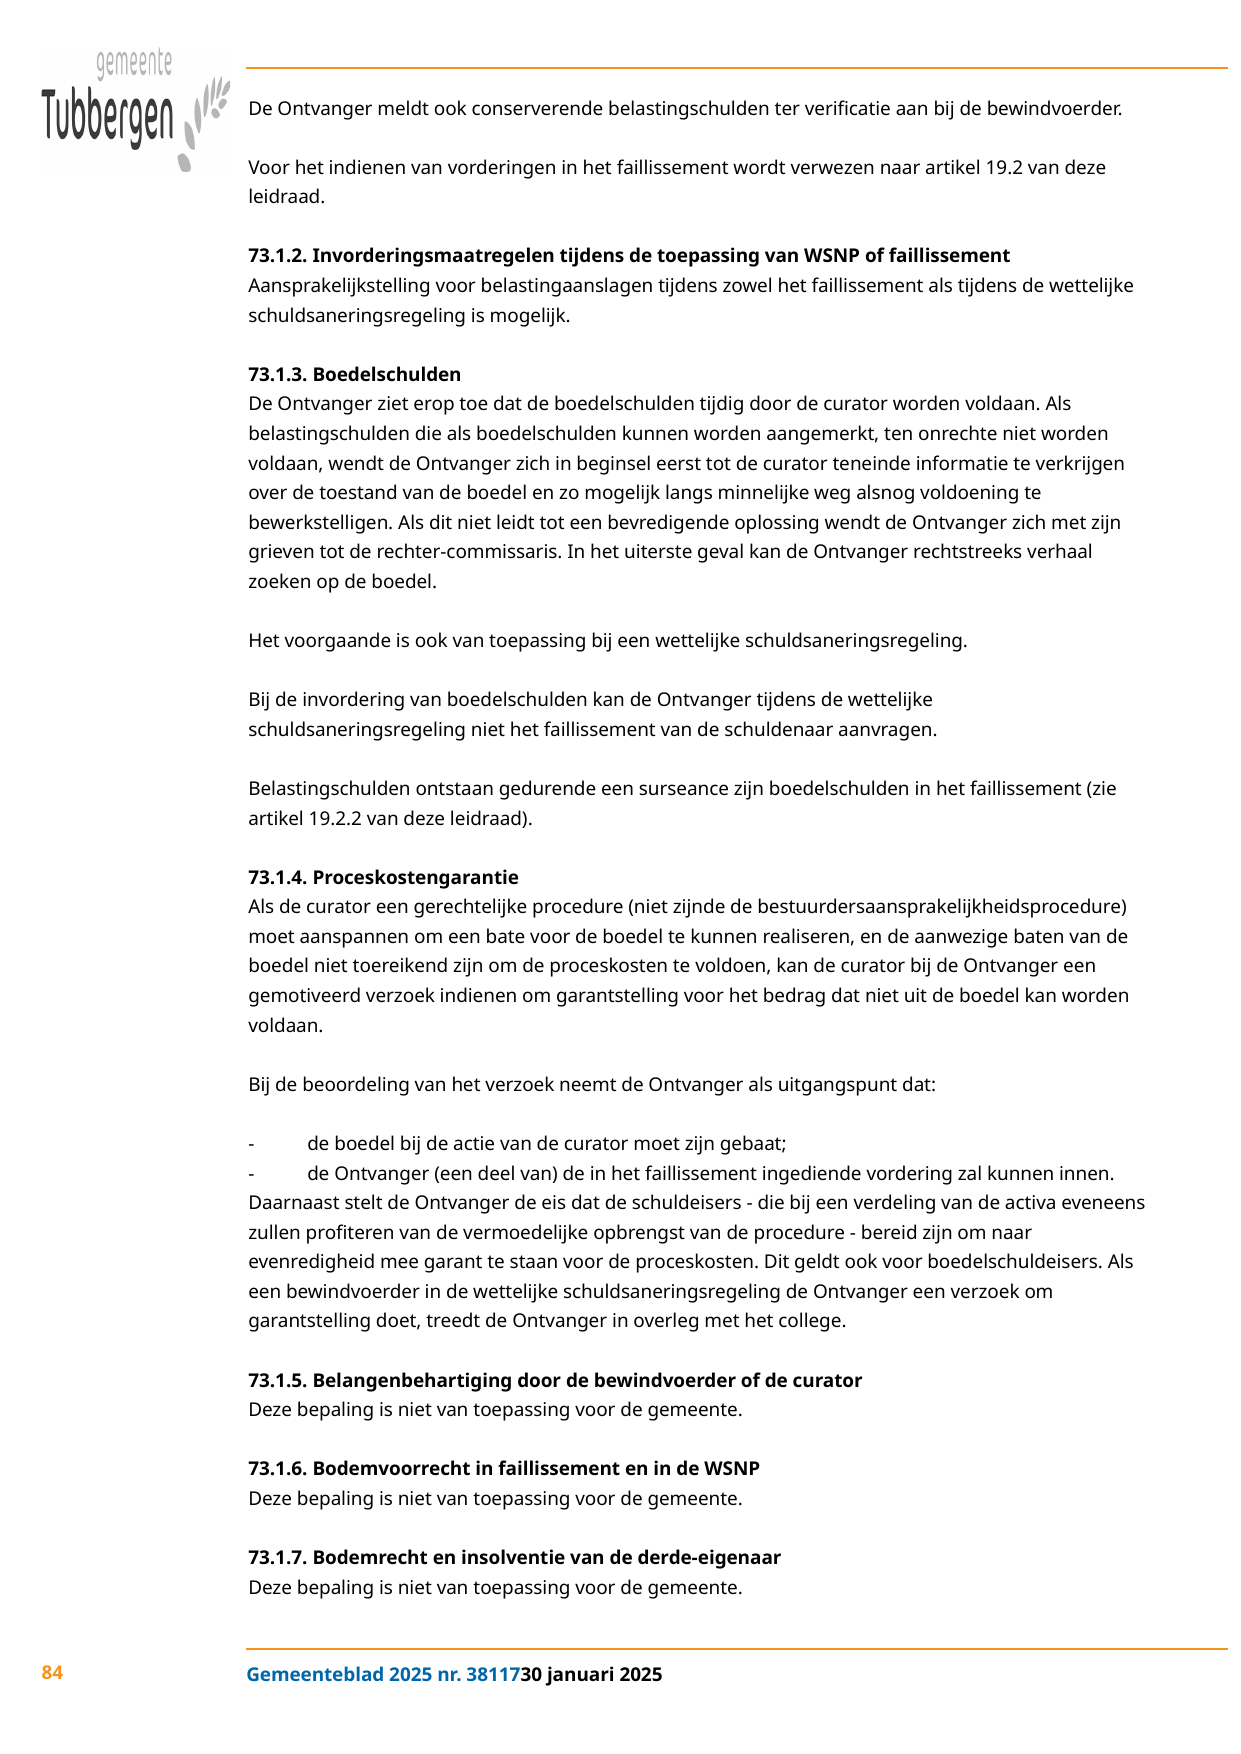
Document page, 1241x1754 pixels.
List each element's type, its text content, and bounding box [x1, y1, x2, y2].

list de Ontvanger (een deel van) de in het faillissement ingediende vordering zal kunnen innen. [248, 1160, 1152, 1186]
picture [41, 47, 231, 172]
text 73.1.6. Bodemvoorrecht in faillissement en in de WSNP [248, 1456, 1152, 1481]
text De Ontvanger ziet erop toe dat de boedelschulden tijdig door de curator worden voldaan. Als belastingschulden die als boedelschulden kunnen worden aangemerkt, ten onrechte niet worden voldaan, wendt de Ontvanger zich in beginsel eerst tot de curator teneinde informatie te verkrijgen over de toestand van de boedel en zo mogelijk langs minnelijke weg alsnog voldoening te bewerkstelligen. Als dit niet leidt tot een bevredigende oplossing wendt de Ontvanger zich met zijn grieven tot de rechter-commissaris. In het uiterste geval kan de Ontvanger rechtstreeks verhaal zoeken op de boedel. [248, 391, 1152, 594]
text Voor het indienen van vorderingen in het faillissement wordt verwezen naar artikel 19.2 van deze leidraad. [248, 154, 1152, 209]
text 73.1.3. Boedelschulden [248, 361, 1152, 387]
text Aansprakelijkstelling voor belastingaanslagen tijdens zowel het faillissement als tijdens de wettelijke schuldsaneringsregeling is mogelijk. [248, 272, 1152, 328]
text De Ontvanger meldt ook conserverende belastingschulden ter verificatie aan bij de bewindvoerder. [248, 95, 1152, 121]
text Het voorgaande is ook van toepassing bij een wettelijke schuldsaneringsregeling. [248, 627, 1152, 653]
list de boedel bij de actie van de curator moet zijn gebaat; [248, 1130, 1152, 1156]
text 73.1.4. Proceskostengarantie [248, 864, 1152, 890]
text 73.1.5. Belangenbehartiging door de bewindvoerder of de curator [248, 1367, 1152, 1393]
text 73.1.7. Bodemrecht en insolventie van de derde-eigenaar [248, 1544, 1152, 1570]
text Als de curator een gerechtelijke procedure (niet zijnde de bestuurdersaansprakelijkheidsprocedure) moet aanspannen om een bate voor de boedel te kunnen realiseren, en de aanwezige baten van de boedel niet toereikend zijn om de proceskosten te voldoen, kan de curator bij de Ontvanger een gemotiveerd verzoek indienen om garantstelling voor het bedrag dat niet uit de boedel kan worden voldaan. [248, 893, 1152, 1038]
text Deze bepaling is niet van toepassing voor de gemeente. [248, 1396, 1152, 1422]
text Deze bepaling is niet van toepassing voor de gemeente. [248, 1574, 1152, 1600]
text Bij de beoordeling van het verzoek neemt de Ontvanger als uitgangspunt dat: [248, 1071, 1152, 1097]
text Belastingschulden ontstaan gedurende een surseance zijn boedelschulden in het faillissement (zie artikel 19.2.2 van deze leidraad). [248, 775, 1152, 831]
text Bij de invordering van boedelschulden kan de Ontvanger tijdens de wettelijke schuldsaneringsregeling niet het faillissement van de schuldenaar aanvragen. [248, 686, 1152, 742]
text Deze bepaling is niet van toepassing voor de gemeente. [248, 1485, 1152, 1511]
text 73.1.2. Invorderingsmaatregelen tijdens de toepassing van WSNP of faillissement [248, 243, 1152, 268]
text Daarnaast stelt de Ontvanger de eis dat de schuldeisers - die bij een verdeling van de activa eveneens zullen profiteren van de vermoedelijke opbrengst van de procedure - bereid zijn om naar evenredigheid mee garant te staan voor de proceskosten. Dit geldt ook voor boedelschuldeisers. Als een bewindvoerder in de wettelijke schuldsaneringsregeling de Ontvanger een verzoek om garantstelling doet, treedt de Ontvanger in overleg met het college. [248, 1189, 1152, 1333]
